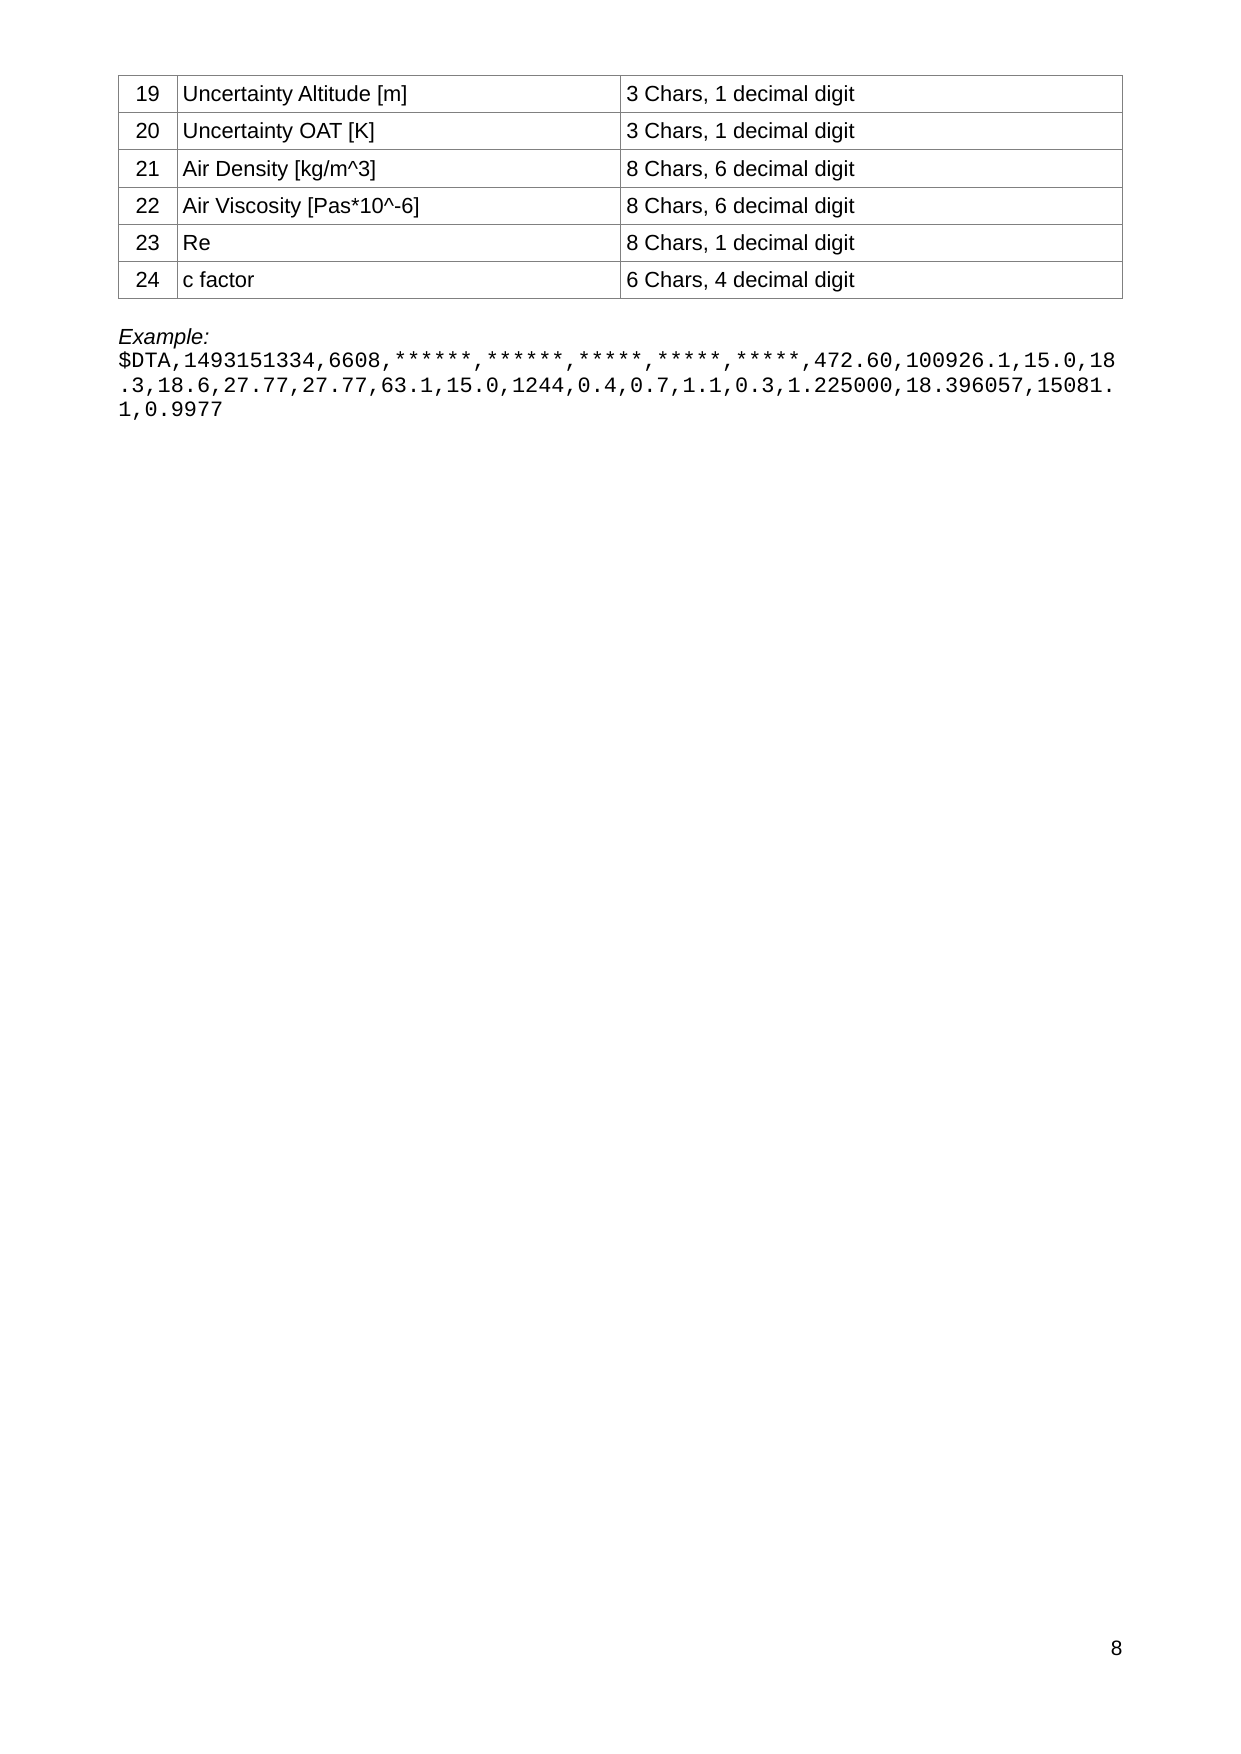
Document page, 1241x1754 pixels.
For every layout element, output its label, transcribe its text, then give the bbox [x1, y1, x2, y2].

text $DTA,1493151334,6608,******,******,*****,*****,*****,472.60,100926.1,15.0,18.3,18.6,27.77,27.77,63.1,15.0,1244,0.4,0.7,1.1,0.3,1.225000,18.396057,15081.1,0.9977 [118, 349, 1122, 423]
table_cell 23 [119, 225, 177, 261]
table_cell 8 Chars, 6 decimal digit [621, 188, 1122, 224]
table_cell c factor [178, 262, 620, 298]
table_cell 22 [119, 188, 177, 224]
table_cell 3 Chars, 1 decimal digit [621, 113, 1122, 149]
table_cell 8 Chars, 6 decimal digit [621, 150, 1122, 187]
table_cell Re [178, 225, 620, 261]
table_cell Uncertainty OAT [K] [178, 113, 620, 149]
table_cell 6 Chars, 4 decimal digit [621, 262, 1122, 298]
table_cell 24 [119, 262, 177, 298]
table_cell Uncertainty Altitude [m] [178, 76, 620, 112]
table_cell 3 Chars, 1 decimal digit [621, 76, 1122, 112]
table_cell 19 [119, 76, 177, 112]
table_cell 21 [119, 150, 177, 187]
text Example: [118, 324, 1122, 349]
table_cell Air Density [kg/m^3] [178, 150, 620, 187]
table_cell 8 Chars, 1 decimal digit [621, 225, 1122, 261]
table_cell Air Viscosity [Pas*10^-6] [178, 188, 620, 224]
table_cell 20 [119, 113, 177, 149]
